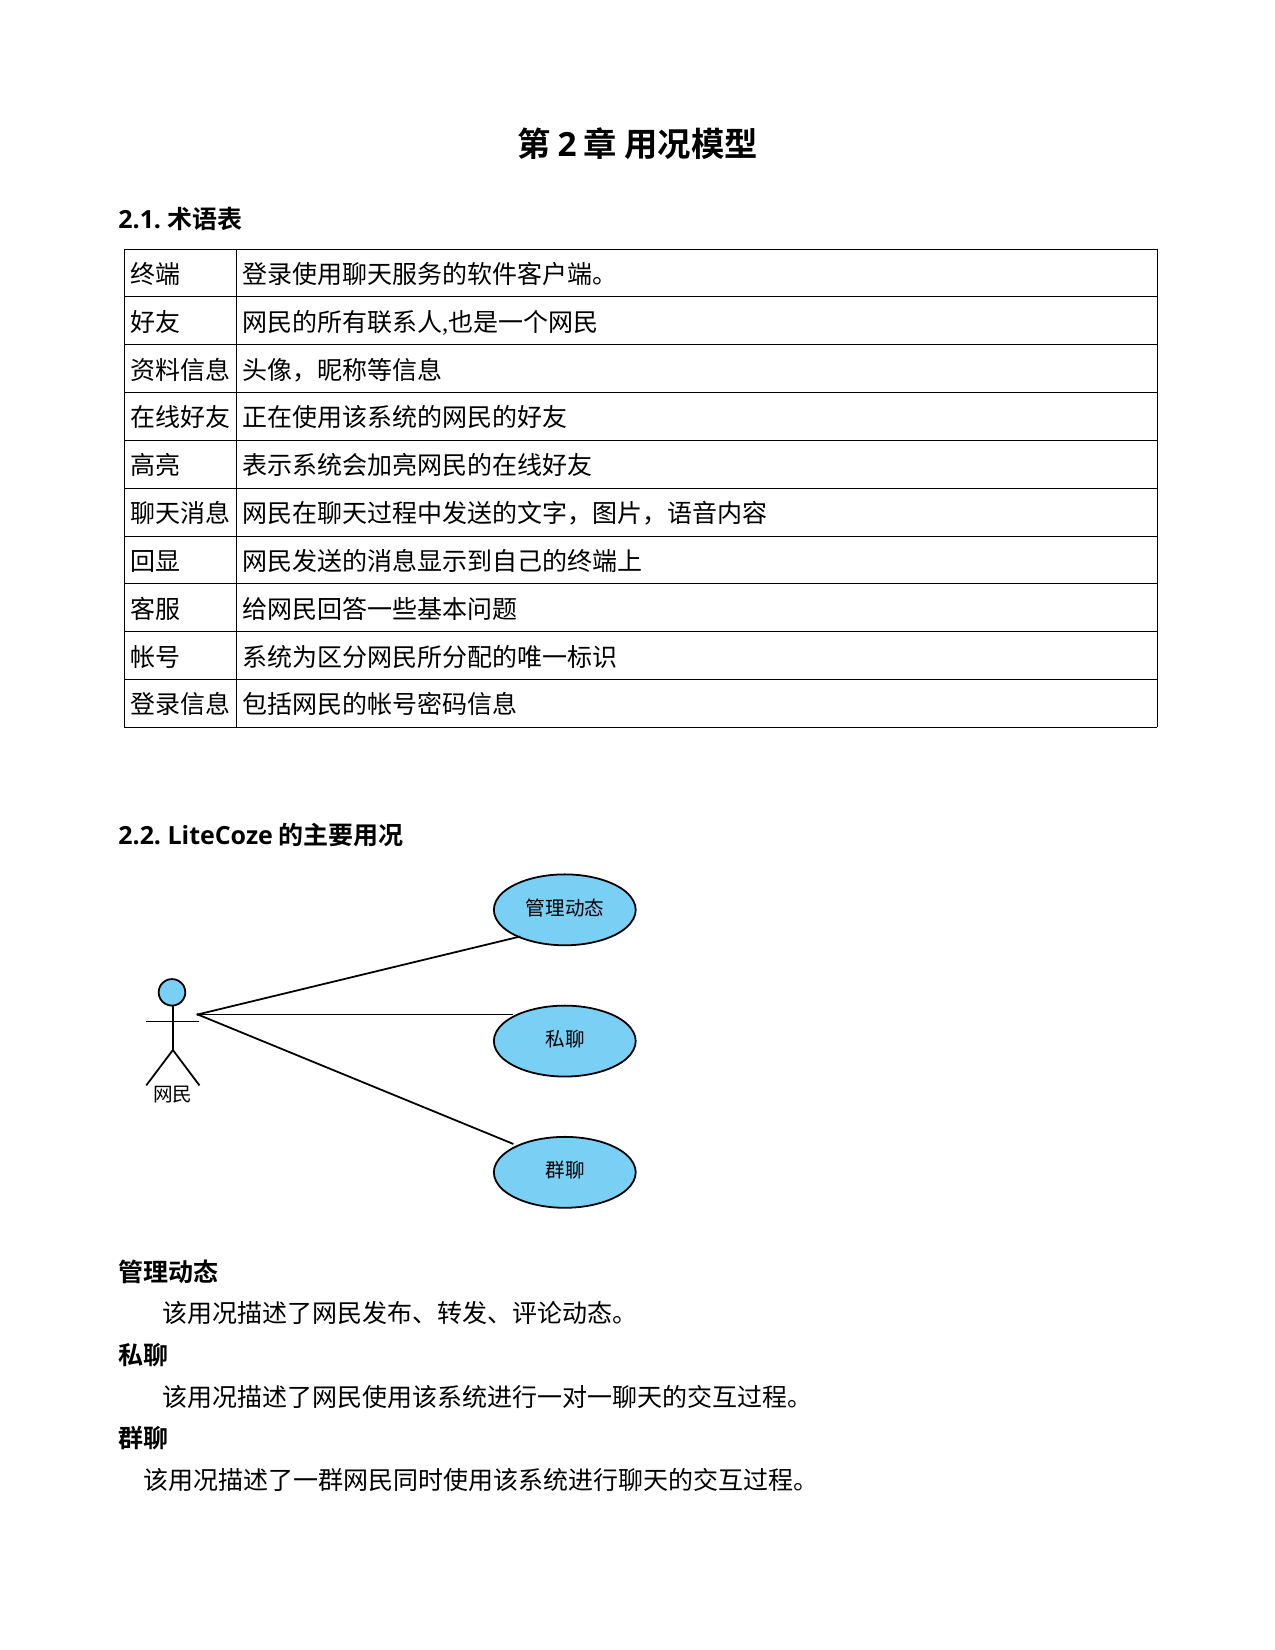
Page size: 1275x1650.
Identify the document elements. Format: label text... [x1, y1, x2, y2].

table_cell 好友 [125, 297, 236, 344]
table_cell 客服 [125, 584, 236, 631]
text 该用况描述了一群网民同时使用该系统进行聊天的交互过程。 [118, 1461, 1157, 1497]
table_header 登录使用聊天服务的软件客户端。 [237, 250, 1157, 296]
text 该用况描述了网民发布、转发、评论动态。 [118, 1294, 1157, 1330]
table_cell 资料信息 [125, 345, 236, 392]
table_cell 聊天消息 [125, 489, 236, 536]
text 该用况描述了网民使用该系统进行一对一聊天的交互过程。 [118, 1377, 1157, 1413]
table_cell 系统为区分网民所分配的唯一标识 [237, 632, 1157, 679]
text 管理动态 [118, 1252, 1157, 1288]
table_cell 包括网民的帐号密码信息 [237, 680, 1157, 727]
table_cell 在线好友 [125, 393, 236, 440]
subtitle 2.1. 术语表 [118, 200, 1157, 236]
table_cell 高亮 [125, 441, 236, 488]
table_cell 网民在聊天过程中发送的文字，图片，语音内容 [237, 489, 1157, 536]
table_cell 头像，昵称等信息 [237, 345, 1157, 392]
table_cell 帐号 [125, 632, 236, 679]
table_cell 网民的所有联系人,也是一个网民 [237, 297, 1157, 344]
table_cell 表示系统会加亮网民的在线好友 [237, 441, 1157, 488]
table_cell 登录信息 [125, 680, 236, 727]
text 私聊 [118, 1336, 1157, 1372]
subtitle 第2章 用况模型 [118, 118, 1157, 167]
table_cell 回显 [125, 537, 236, 583]
table_cell 给网民回答一些基本问题 [237, 584, 1157, 631]
subtitle 2.2. LiteCoze的主要用况 [118, 815, 1157, 851]
text 群聊 [118, 1419, 1157, 1455]
table_header 终端 [125, 250, 236, 296]
table_cell 正在使用该系统的网民的好友 [237, 393, 1157, 440]
table_cell 网民发送的消息显示到自己的终端上 [237, 537, 1157, 583]
